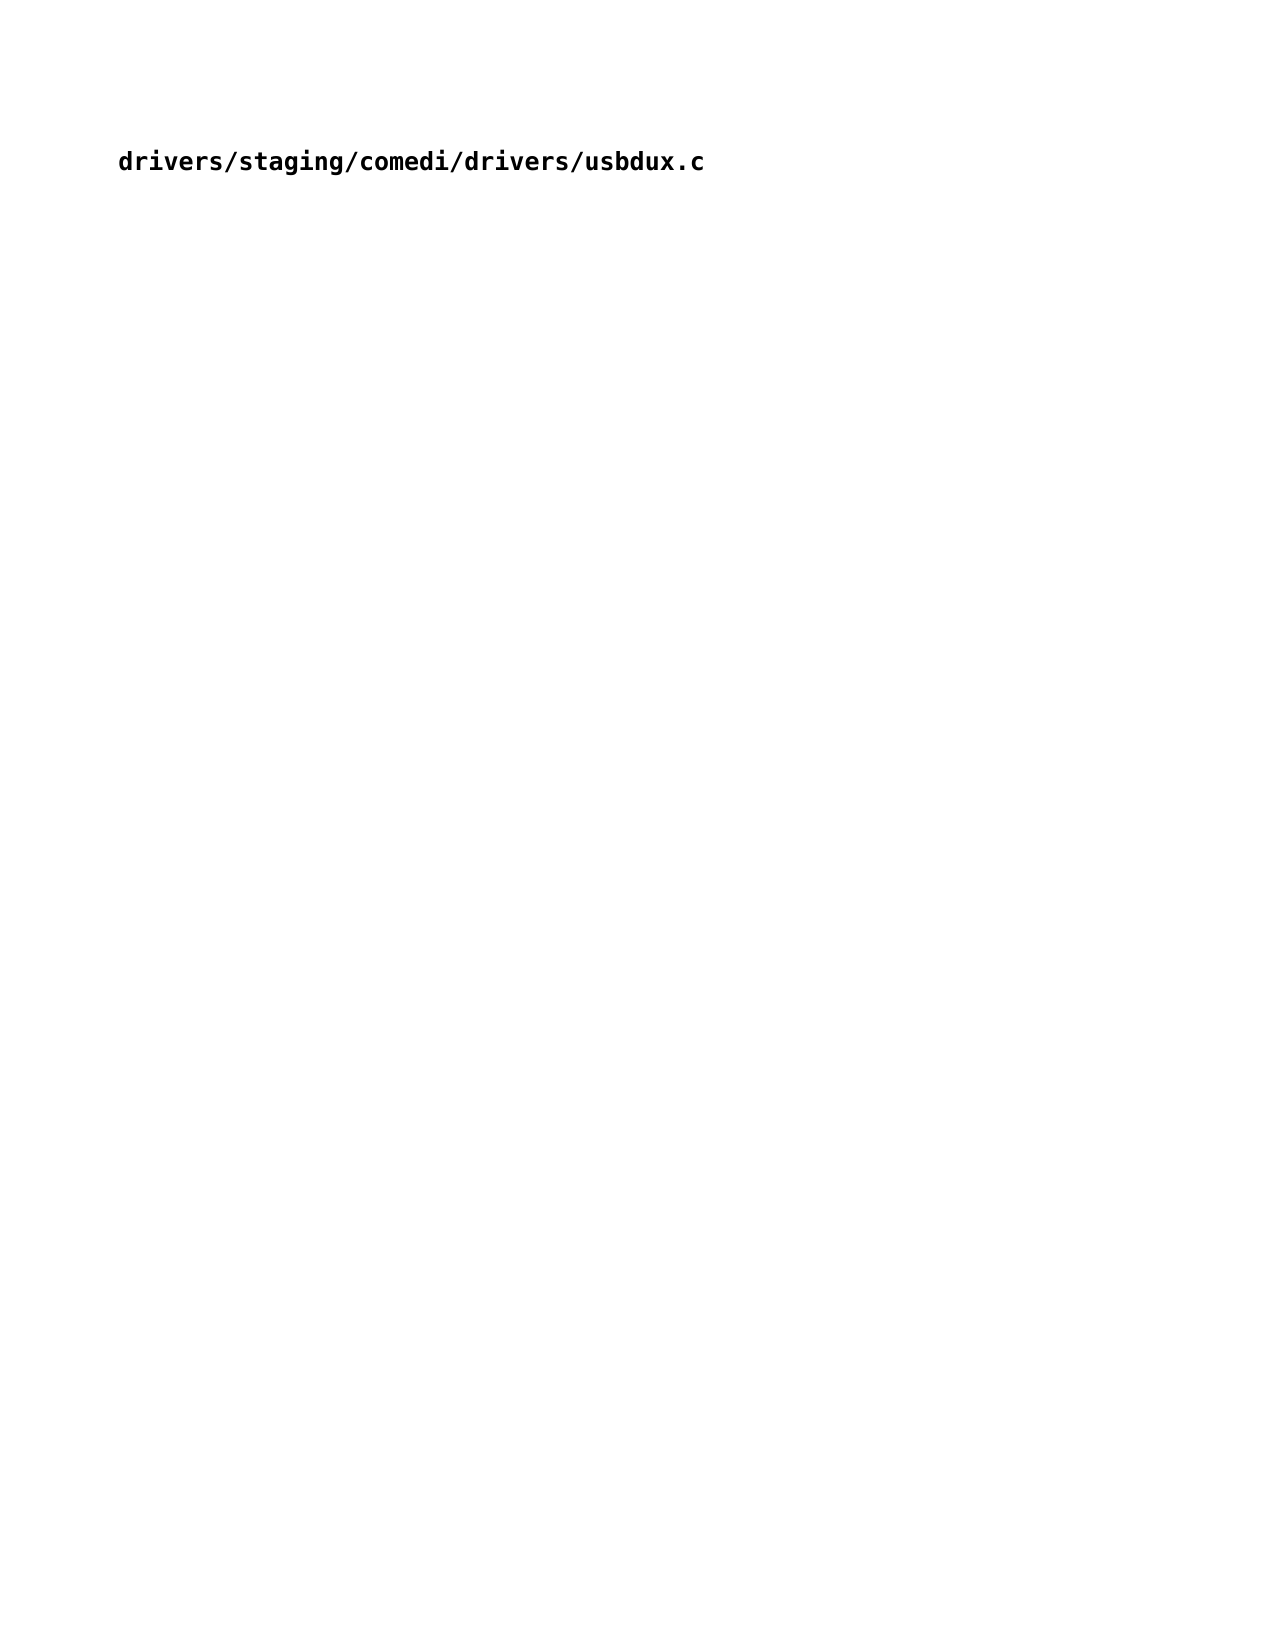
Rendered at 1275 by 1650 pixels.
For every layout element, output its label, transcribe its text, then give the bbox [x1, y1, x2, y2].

text drivers/staging/comedi/drivers/usbdux.c [118, 147, 1157, 176]
